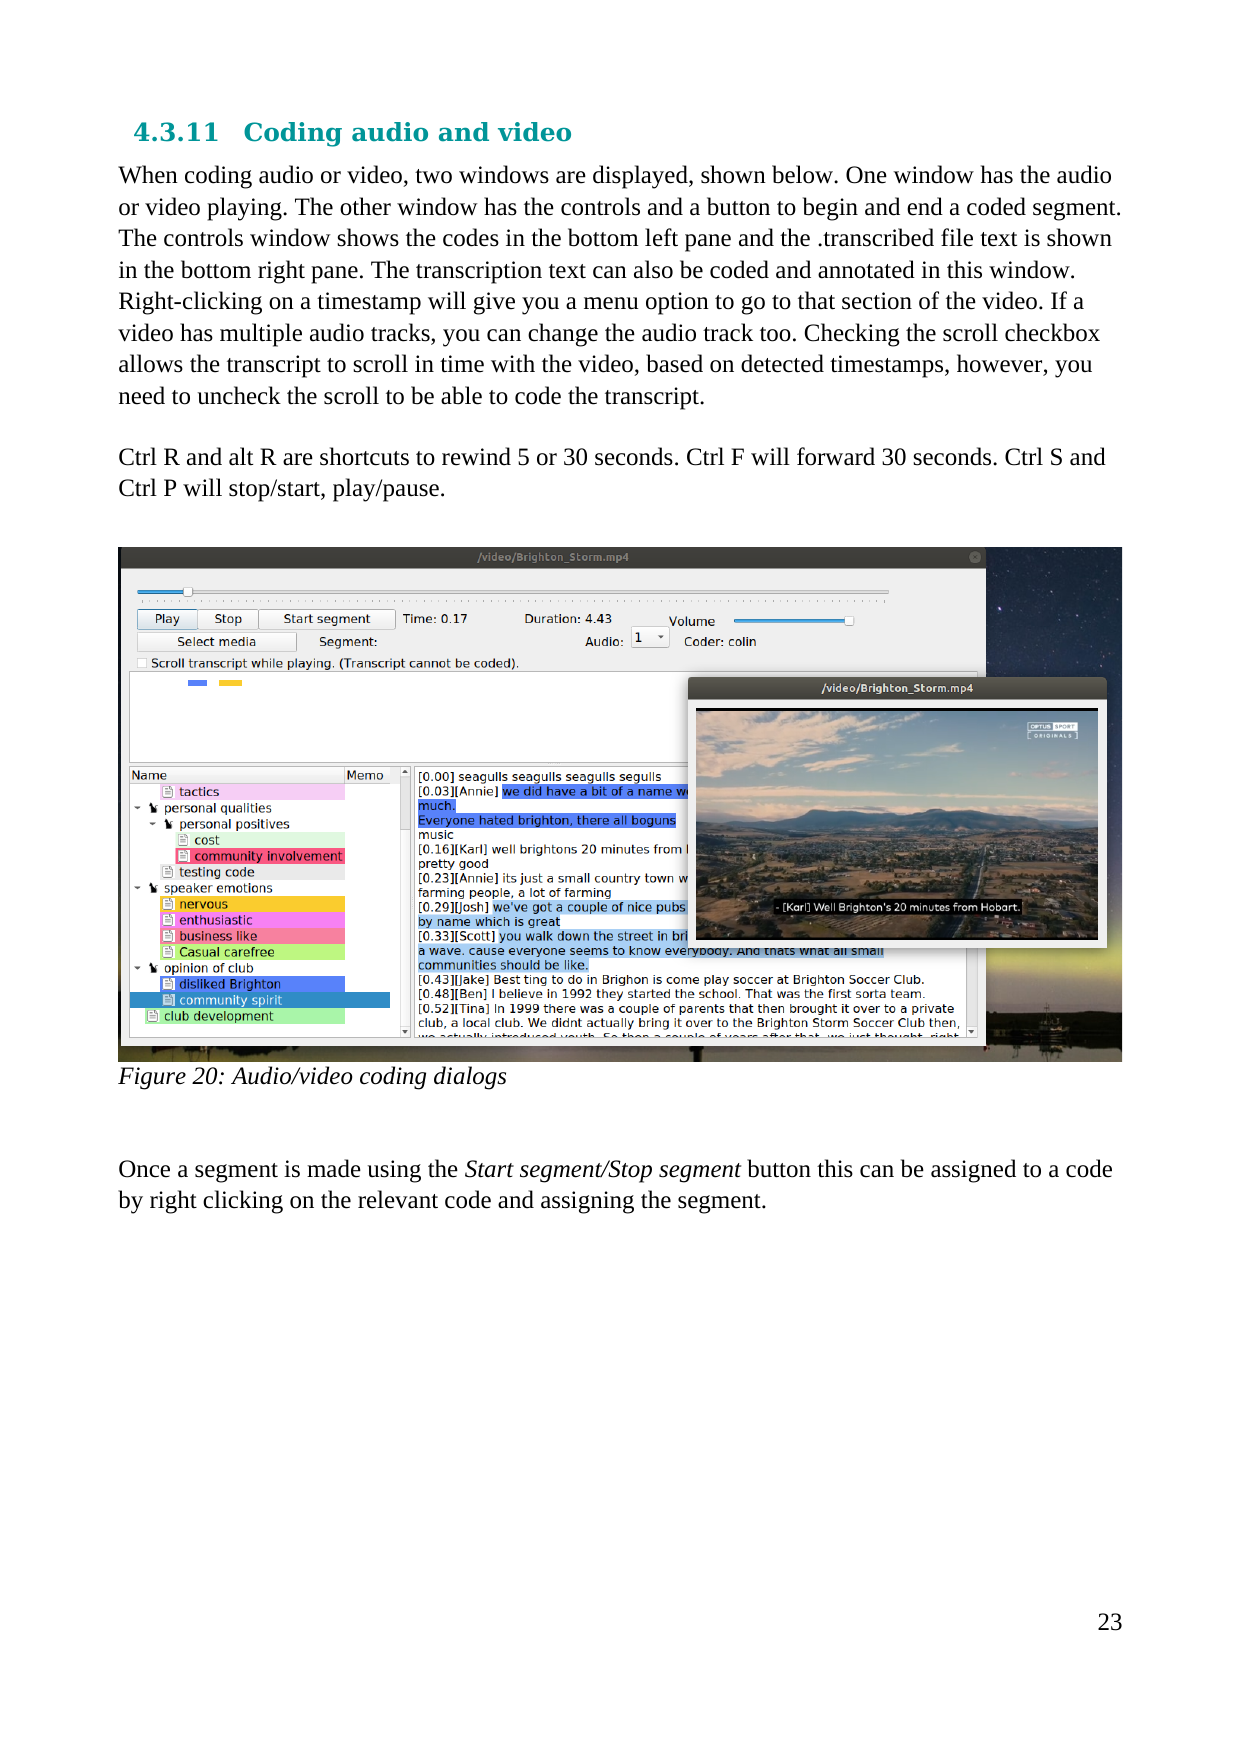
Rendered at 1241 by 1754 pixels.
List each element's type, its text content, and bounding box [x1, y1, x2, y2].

text Once a segment is made using the Start segment/Stop segment button this can be assigned to a code by right clicking on the relevant code and assigning the segment. [118, 1154, 1122, 1214]
text Figure 20: Audio/video coding dialogs [118, 1062, 1122, 1090]
text When coding audio or video, two windows are displayed, shown below. One window has the audio or video playing. The other window has the controls and a button to begin and end a coded segment. The controls window shows the codes in the bottom left pane and the .transcribed file text is shown in the bottom right pane. The transcription text can also be coded and annotated in this window. Right-clicking on a timestamp will give you a menu option to go to that section of the video. If a video has multiple audio tracks, you can change the audio track too. Checking the scroll checkbox allows the transcript to scroll in time with the video, based on detected timestamps, however, you need to uncheck the scroll to be able to code the transcript. [118, 160, 1122, 410]
picture [118, 547, 1123, 1062]
subtitle Coding audio and video [124, 118, 1122, 147]
text Ctrl R and alt R are shortcuts to rewind 5 or 30 seconds. Ctrl F will forward 30 seconds. Ctrl S and Ctrl P will stop/start, play/pause. [118, 442, 1122, 502]
